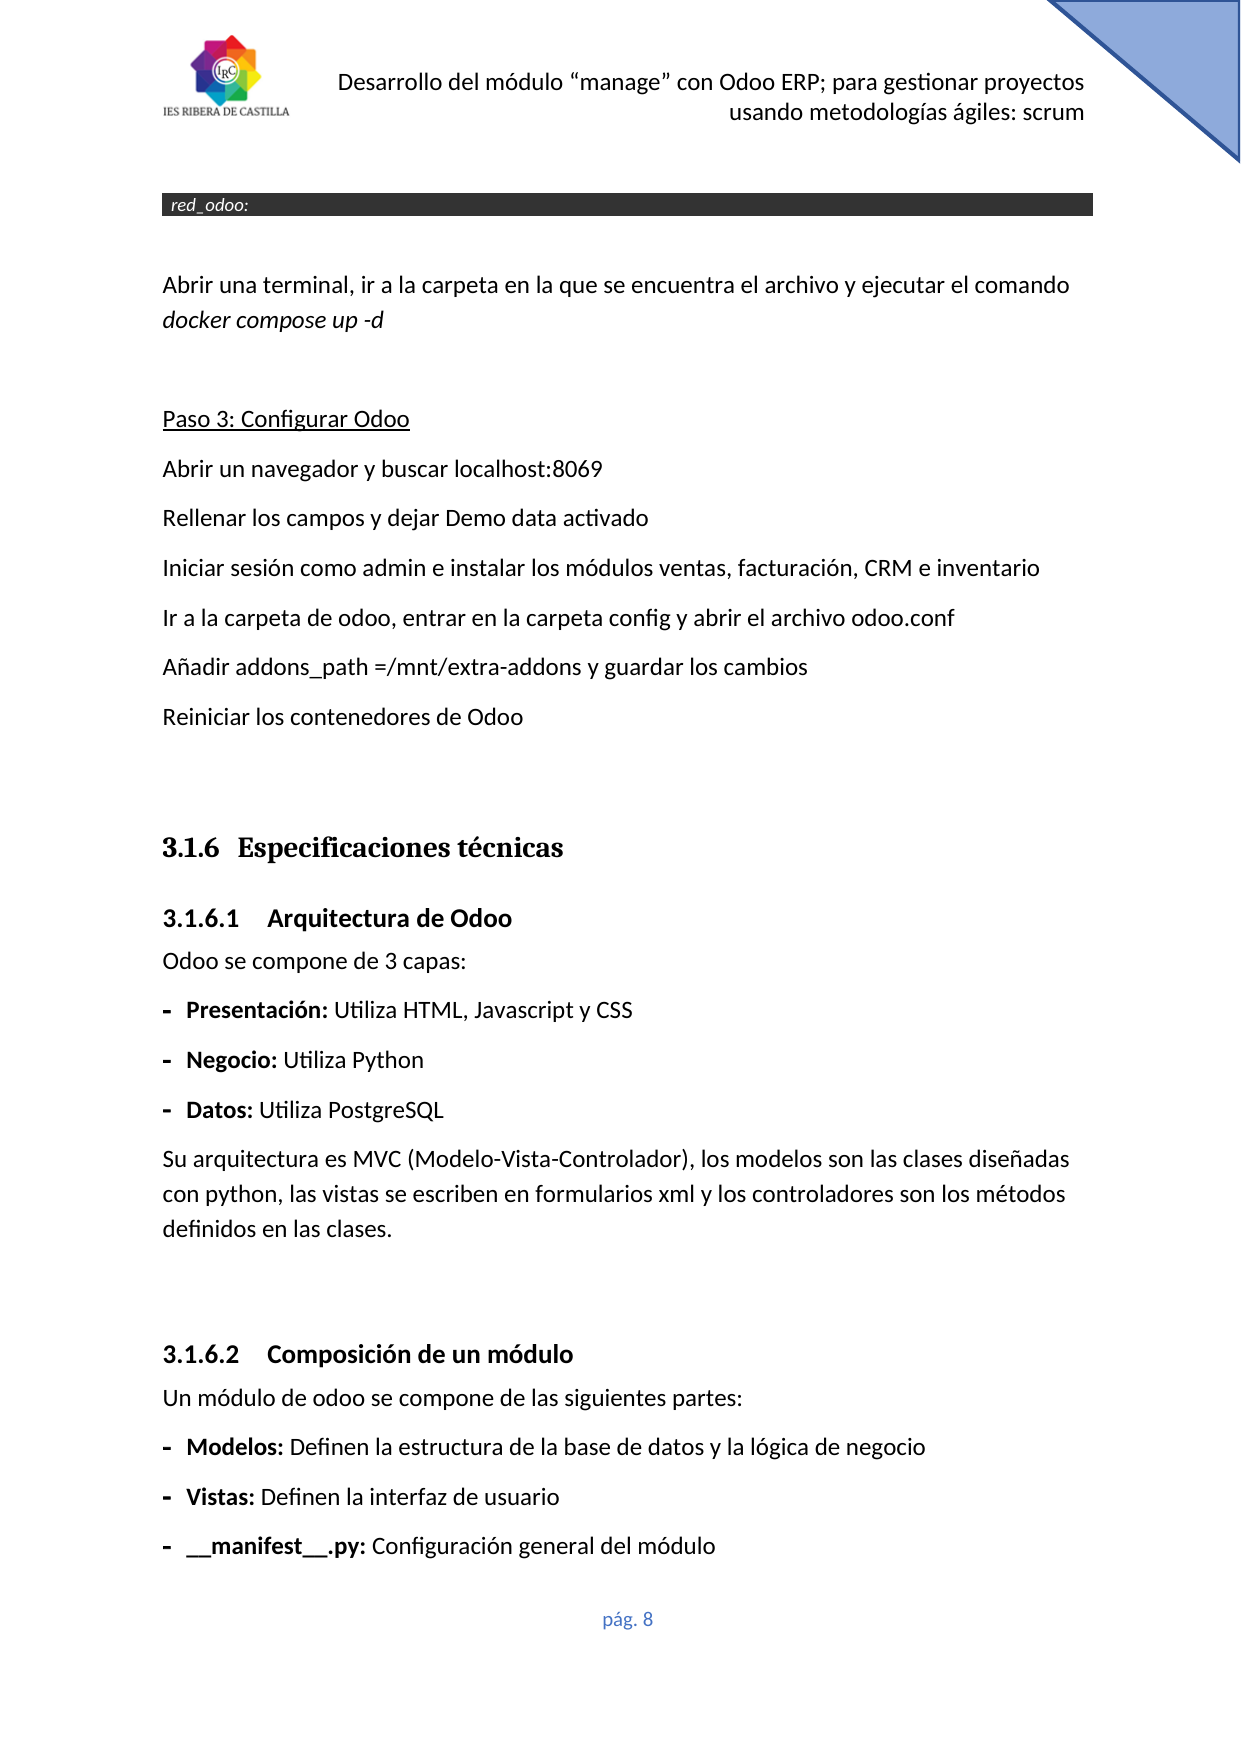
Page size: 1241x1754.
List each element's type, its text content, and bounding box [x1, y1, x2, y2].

picture [162, 29, 293, 121]
list Datos: Utiliza PostgreSQL [162, 1094, 1093, 1124]
text Añadir addons_path =/mnt/extra-addons y guardar los cambios [162, 651, 1093, 682]
text Paso 3: Configurar Odoo [162, 403, 1093, 434]
list __manifest__.py: Configuración general del módulo [162, 1531, 1093, 1561]
text Abrir un navegador y buscar localhost:8069 [162, 453, 1093, 483]
text Rellenar los campos y dejar Demo data activado [162, 503, 1093, 533]
list Vistas: Definen la interfaz de usuario [162, 1481, 1093, 1511]
list Negocio: Utiliza Python [162, 1044, 1093, 1075]
text Ir a la carpeta de odoo, entrar en la carpeta config y abrir el archivo odoo.conf [162, 602, 1093, 632]
text red_odoo: [162, 193, 1093, 216]
text Abrir una terminal, ir a la carpeta en la que se encuentra el archivo y ejecutar el comando docker compose up -d [162, 269, 1093, 335]
text Un módulo de odoo se compone de las siguientes partes: [162, 1382, 1093, 1412]
text Reiniciar los contenedores de Odoo [162, 701, 1093, 731]
text Su arquitectura es MVC (Modelo-Vista-Controlador), los modelos son las clases diseñadas con python, las vistas se escriben en formularios xml y los controladores son los métodos definidos en las clases. [162, 1143, 1093, 1244]
subtitle Arquitectura de Odoo [162, 901, 1093, 934]
subtitle Especificaciones técnicas [162, 831, 1093, 865]
text Iniciar sesión como admin e instalar los módulos ventas, facturación, CRM e inventario [162, 552, 1093, 583]
list Presentación: Utiliza HTML, Javascript y CSS [162, 995, 1093, 1025]
text Odoo se compone de 3 capas: [162, 945, 1093, 976]
list Modelos: Definen la estructura de la base de datos y la lógica de negocio [162, 1431, 1093, 1462]
subtitle Composición de un módulo [162, 1338, 1093, 1371]
